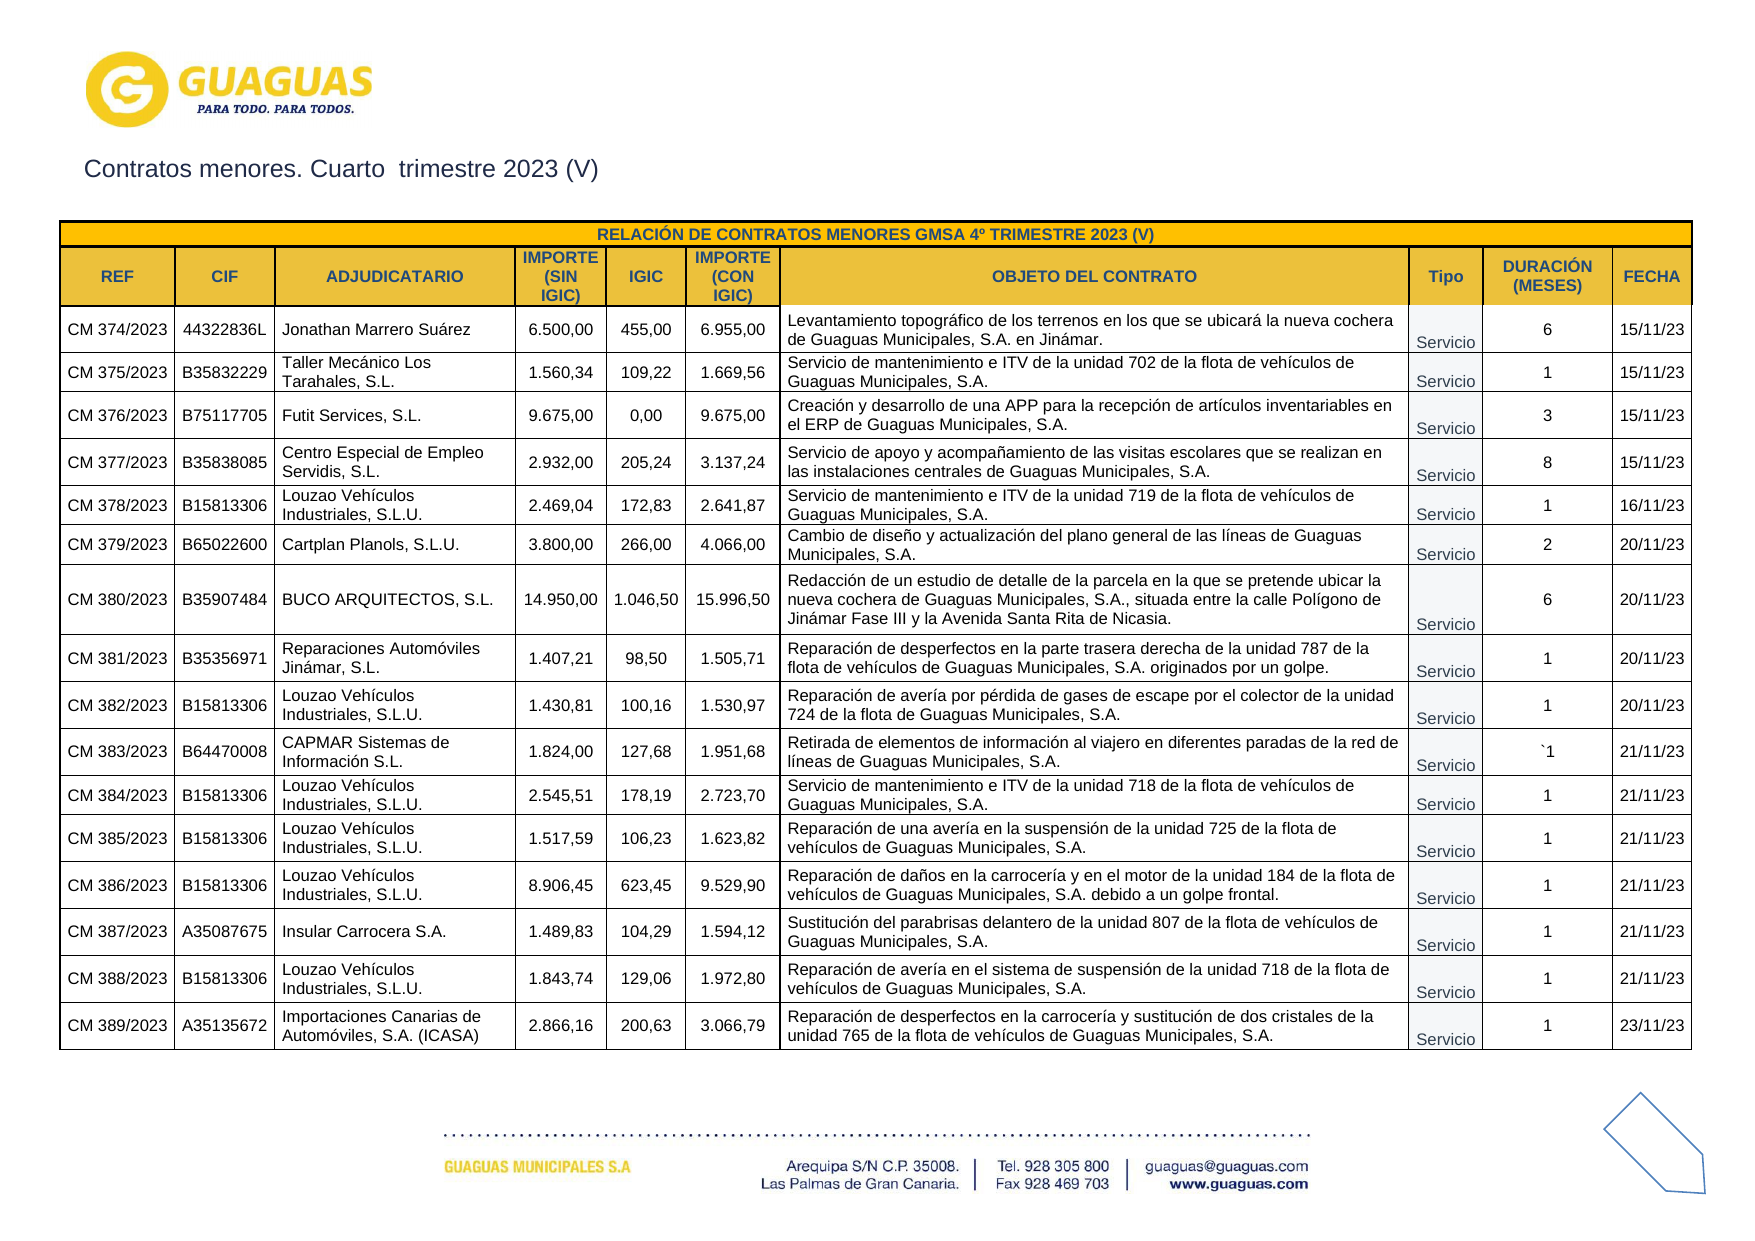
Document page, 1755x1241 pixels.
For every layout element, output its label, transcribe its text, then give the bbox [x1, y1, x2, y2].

table_cell Servicio de mantenimiento e ITV de la unidad 718 de la flota de vehículos de Guaguas Municipales, S.A. [781, 776, 1408, 814]
table_cell Servicio [1409, 862, 1482, 908]
table_cell 3 [1483, 392, 1612, 438]
table_cell Servicio [1409, 353, 1482, 391]
table_cell 15/11/23 [1613, 392, 1691, 438]
table_cell 106,23 [607, 815, 685, 861]
table_cell 1.046,50 [607, 565, 685, 634]
table_cell CM 384/2023 [61, 776, 174, 814]
table_cell 0,00 [607, 392, 685, 438]
table_cell Futit Services, S.L. [275, 392, 515, 438]
table_cell 1.843,74 [516, 956, 606, 1002]
table_cell Taller Mecánico Los Tarahales, S.L. [275, 353, 515, 391]
table_cell Importaciones Canarias de Automóviles, S.A. (ICASA) [275, 1003, 515, 1048]
table_cell CM 385/2023 [61, 815, 174, 861]
table_cell B15813306 [175, 682, 274, 728]
table_cell CM 378/2023 [61, 486, 174, 524]
table_cell 205,24 [607, 439, 685, 485]
table_cell 623,45 [607, 862, 685, 908]
table_cell 2.641,87 [686, 486, 779, 524]
table_cell Reparación de desperfectos en la carrocería y sustitución de dos cristales de la unidad 765 de la flota de vehículos de Guaguas Municipales, S.A. [781, 1003, 1408, 1048]
table_header RELACIÓN DE CONTRATOS MENORES GMSA 4º TRIMESTRE 2023 (V) [61, 223, 1691, 245]
table_cell CM 382/2023 [61, 682, 174, 728]
table_cell CM 387/2023 [61, 909, 174, 955]
table_cell Servicio [1409, 439, 1482, 485]
table_cell CM 388/2023 [61, 956, 174, 1002]
table_cell 8 [1483, 439, 1612, 485]
table_cell 1 [1483, 956, 1612, 1002]
table_cell CM 375/2023 [61, 353, 174, 391]
table_cell CM 376/2023 [61, 392, 174, 438]
table_cell 1.594,12 [686, 909, 779, 955]
table_cell 100,16 [607, 682, 685, 728]
table_cell Louzao Vehículos Industriales, S.L.U. [275, 815, 515, 861]
table_cell Servicio [1409, 909, 1482, 955]
table_cell Louzao Vehículos Industriales, S.L.U. [275, 956, 515, 1002]
table_cell 1.623,82 [686, 815, 779, 861]
table_cell 455,00 [607, 307, 685, 352]
table_cell 1.430,81 [516, 682, 606, 728]
table_cell `1 [1483, 729, 1612, 775]
table_cell 1 [1483, 909, 1612, 955]
table_cell Levantamiento topográfico de los terrenos en los que se ubicará la nueva cochera de Guaguas Municipales, S.A. en Jinámar. [781, 305, 1408, 352]
table_cell 109,22 [607, 353, 685, 391]
table_cell Servicio [1409, 565, 1482, 634]
table_cell Cartplan Planols, S.L.U. [275, 525, 515, 564]
table_cell 1.517,59 [516, 815, 606, 861]
table_cell B35356971 [175, 635, 274, 681]
table_cell 2.866,16 [516, 1003, 606, 1048]
table_cell 15.996,50 [686, 565, 779, 634]
table_cell 15/11/23 [1613, 439, 1691, 485]
table_cell Servicio [1409, 729, 1482, 775]
table_cell 104,29 [607, 909, 685, 955]
table_cell B35832229 [175, 353, 274, 391]
table_cell CM 374/2023 [61, 307, 174, 352]
table_cell Louzao Vehículos Industriales, S.L.U. [275, 862, 515, 908]
table_cell Reparaciones Automóviles Jinámar, S.L. [275, 635, 515, 681]
table_cell Servicio de mantenimiento e ITV de la unidad 719 de la flota de vehículos de Guaguas Municipales, S.A. [781, 486, 1408, 524]
table_cell Louzao Vehículos Industriales, S.L.U. [275, 776, 515, 814]
table_cell 20/11/23 [1613, 682, 1691, 728]
table_cell 9.675,00 [686, 392, 779, 438]
table_cell Creación y desarrollo de una APP para la recepción de artículos inventariables en el ERP de Guaguas Municipales, S.A. [781, 392, 1408, 438]
table_cell Reparación de avería por pérdida de gases de escape por el colector de la unidad 724 de la flota de Guaguas Municipales, S.A. [781, 682, 1408, 728]
table_cell 1.505,71 [686, 635, 779, 681]
table_cell 9.529,90 [686, 862, 779, 908]
table_cell BUCO ARQUITECTOS, S.L. [275, 565, 515, 634]
table_cell 1.824,00 [516, 729, 606, 775]
table_cell 23/11/23 [1613, 1003, 1691, 1048]
table_cell CM 383/2023 [61, 729, 174, 775]
table_cell 1.669,56 [686, 353, 779, 391]
table_cell 2.545,51 [516, 776, 606, 814]
table_cell 1.530,97 [686, 682, 779, 728]
table_cell 2.469,04 [516, 486, 606, 524]
table_cell 20/11/23 [1613, 525, 1691, 564]
table_cell CM 386/2023 [61, 862, 174, 908]
table_cell ADJUDICATARIO [276, 248, 514, 305]
table_cell 6.955,00 [686, 307, 779, 352]
table_cell Servicio [1409, 956, 1482, 1002]
table_cell 21/11/23 [1613, 729, 1691, 775]
table_cell 1 [1483, 682, 1612, 728]
table_cell 14.950,00 [516, 565, 606, 634]
table_cell 20/11/23 [1613, 635, 1691, 681]
table_cell Jonathan Marrero Suárez [275, 307, 515, 352]
table_cell 20/11/23 [1613, 565, 1691, 634]
table_cell 6 [1483, 305, 1612, 352]
table_cell Reparación de una avería en la suspensión de la unidad 725 de la flota de vehículos de Guaguas Municipales, S.A. [781, 815, 1408, 861]
table_cell 21/11/23 [1613, 862, 1691, 908]
table_cell FECHA [1613, 248, 1691, 305]
table_cell Servicio [1409, 305, 1482, 352]
table_cell Reparación de daños en la carrocería y en el motor de la unidad 184 de la flota de vehículos de Guaguas Municipales, S.A. debido a un golpe frontal. [781, 862, 1408, 908]
table_cell IMPORTE (SIN IGIC) [516, 248, 605, 305]
table_cell 16/11/23 [1613, 486, 1691, 524]
table_cell 6 [1483, 565, 1612, 634]
table_cell 172,83 [607, 486, 685, 524]
table_cell 1.560,34 [516, 353, 606, 391]
table_cell 266,00 [607, 525, 685, 564]
table_cell 21/11/23 [1613, 956, 1691, 1002]
table_cell Servicio [1409, 776, 1482, 814]
table_cell Centro Especial de Empleo Servidis, S.L. [275, 439, 515, 485]
table_cell Tipo [1410, 248, 1482, 305]
table_cell Servicio [1409, 392, 1482, 438]
table_cell 1 [1483, 486, 1612, 524]
table_cell 9.675,00 [516, 392, 606, 438]
table_cell A35135672 [175, 1003, 274, 1048]
table_cell Reparación de desperfectos en la parte trasera derecha de la unidad 787 de la flota de vehículos de Guaguas Municipales, S.A. originados por un golpe. [781, 635, 1408, 681]
table_cell Servicio [1409, 525, 1482, 564]
table_cell 1 [1483, 776, 1612, 814]
table_cell 178,19 [607, 776, 685, 814]
table_cell B35907484 [175, 565, 274, 634]
table_cell CM 381/2023 [61, 635, 174, 681]
table_cell REF [61, 248, 174, 305]
table_cell B15813306 [175, 862, 274, 908]
table_cell 21/11/23 [1613, 776, 1691, 814]
table_cell 98,50 [607, 635, 685, 681]
table_cell B75117705 [175, 392, 274, 438]
table_cell Louzao Vehículos Industriales, S.L.U. [275, 682, 515, 728]
table_cell 15/11/23 [1613, 353, 1691, 391]
table_cell 4.066,00 [686, 525, 779, 564]
table_cell Cambio de diseño y actualización del plano general de las líneas de Guaguas Municipales, S.A. [781, 525, 1408, 564]
table_cell 200,63 [607, 1003, 685, 1048]
table_cell 3.137,24 [686, 439, 779, 485]
table_cell Servicio de mantenimiento e ITV de la unidad 702 de la flota de vehículos de Guaguas Municipales, S.A. [781, 353, 1408, 391]
table_cell Louzao Vehículos Industriales, S.L.U. [275, 486, 515, 524]
table_cell DURACIÓN (MESES) [1484, 248, 1612, 305]
table_cell B35838085 [175, 439, 274, 485]
table_cell Servicio [1409, 1003, 1482, 1048]
table_cell CAPMAR Sistemas de Información S.L. [275, 729, 515, 775]
table_cell 15/11/23 [1613, 305, 1691, 352]
table_cell 8.906,45 [516, 862, 606, 908]
table_cell 1 [1483, 635, 1612, 681]
table_cell B65022600 [175, 525, 274, 564]
table_cell Servicio de apoyo y acompañamiento de las visitas escolares que se realizan en las instalaciones centrales de Guaguas Municipales, S.A. [781, 439, 1408, 485]
table_cell 1 [1483, 862, 1612, 908]
table_cell B64470008 [175, 729, 274, 775]
table_cell Servicio [1409, 635, 1482, 681]
table_cell Insular Carrocera S.A. [275, 909, 515, 955]
table_cell B15813306 [175, 815, 274, 861]
table_cell 2.932,00 [516, 439, 606, 485]
table_cell 21/11/23 [1613, 909, 1691, 955]
table_cell 3.800,00 [516, 525, 606, 564]
table_cell B15813306 [175, 486, 274, 524]
table_cell Servicio [1409, 682, 1482, 728]
table_cell B15813306 [175, 776, 274, 814]
table_cell 2 [1483, 525, 1612, 564]
table_cell Retirada de elementos de información al viajero en diferentes paradas de la red de líneas de Guaguas Municipales, S.A. [781, 729, 1408, 775]
table_cell 6.500,00 [516, 307, 606, 352]
table_cell 1 [1483, 353, 1612, 391]
table_cell A35087675 [175, 909, 274, 955]
table_cell OBJETO DEL CONTRATO [781, 248, 1408, 305]
table_cell CM 377/2023 [61, 439, 174, 485]
table_cell 1.972,80 [686, 956, 779, 1002]
table_cell 127,68 [607, 729, 685, 775]
table_cell 1.407,21 [516, 635, 606, 681]
table_cell 1 [1483, 815, 1612, 861]
table_cell Redacción de un estudio de detalle de la parcela en la que se pretende ubicar la nueva cochera de Guaguas Municipales, S.A., situada entre la calle Polígono de Jinámar Fase III y la Avenida Santa Rita de Nicasia. [781, 565, 1408, 634]
table_cell 129,06 [607, 956, 685, 1002]
table_cell IMPORTE (CON IGIC) [687, 248, 779, 305]
table_cell 1.951,68 [686, 729, 779, 775]
table_cell 3.066,79 [686, 1003, 779, 1048]
table_cell 1.489,83 [516, 909, 606, 955]
table_cell 1 [1483, 1003, 1612, 1048]
table_cell Sustitución del parabrisas delantero de la unidad 807 de la flota de vehículos de Guaguas Municipales, S.A. [781, 909, 1408, 955]
table_cell B15813306 [175, 956, 274, 1002]
table_cell 44322836L [175, 307, 274, 352]
table_cell Reparación de avería en el sistema de suspensión de la unidad 718 de la flota de vehículos de Guaguas Municipales, S.A. [781, 956, 1408, 1002]
table_cell 21/11/23 [1613, 815, 1691, 861]
table_cell CIF [176, 248, 274, 305]
table_cell Servicio [1409, 486, 1482, 524]
table_cell CM 379/2023 [61, 525, 174, 564]
table_cell CM 380/2023 [61, 565, 174, 634]
table_cell IGIC [607, 248, 685, 305]
table_cell CM 389/2023 [61, 1003, 174, 1048]
text Contratos menores. Cuarto trimestre 2023 (V) [84, 154, 1694, 183]
table_cell 2.723,70 [686, 776, 779, 814]
table_cell Servicio [1409, 815, 1482, 861]
